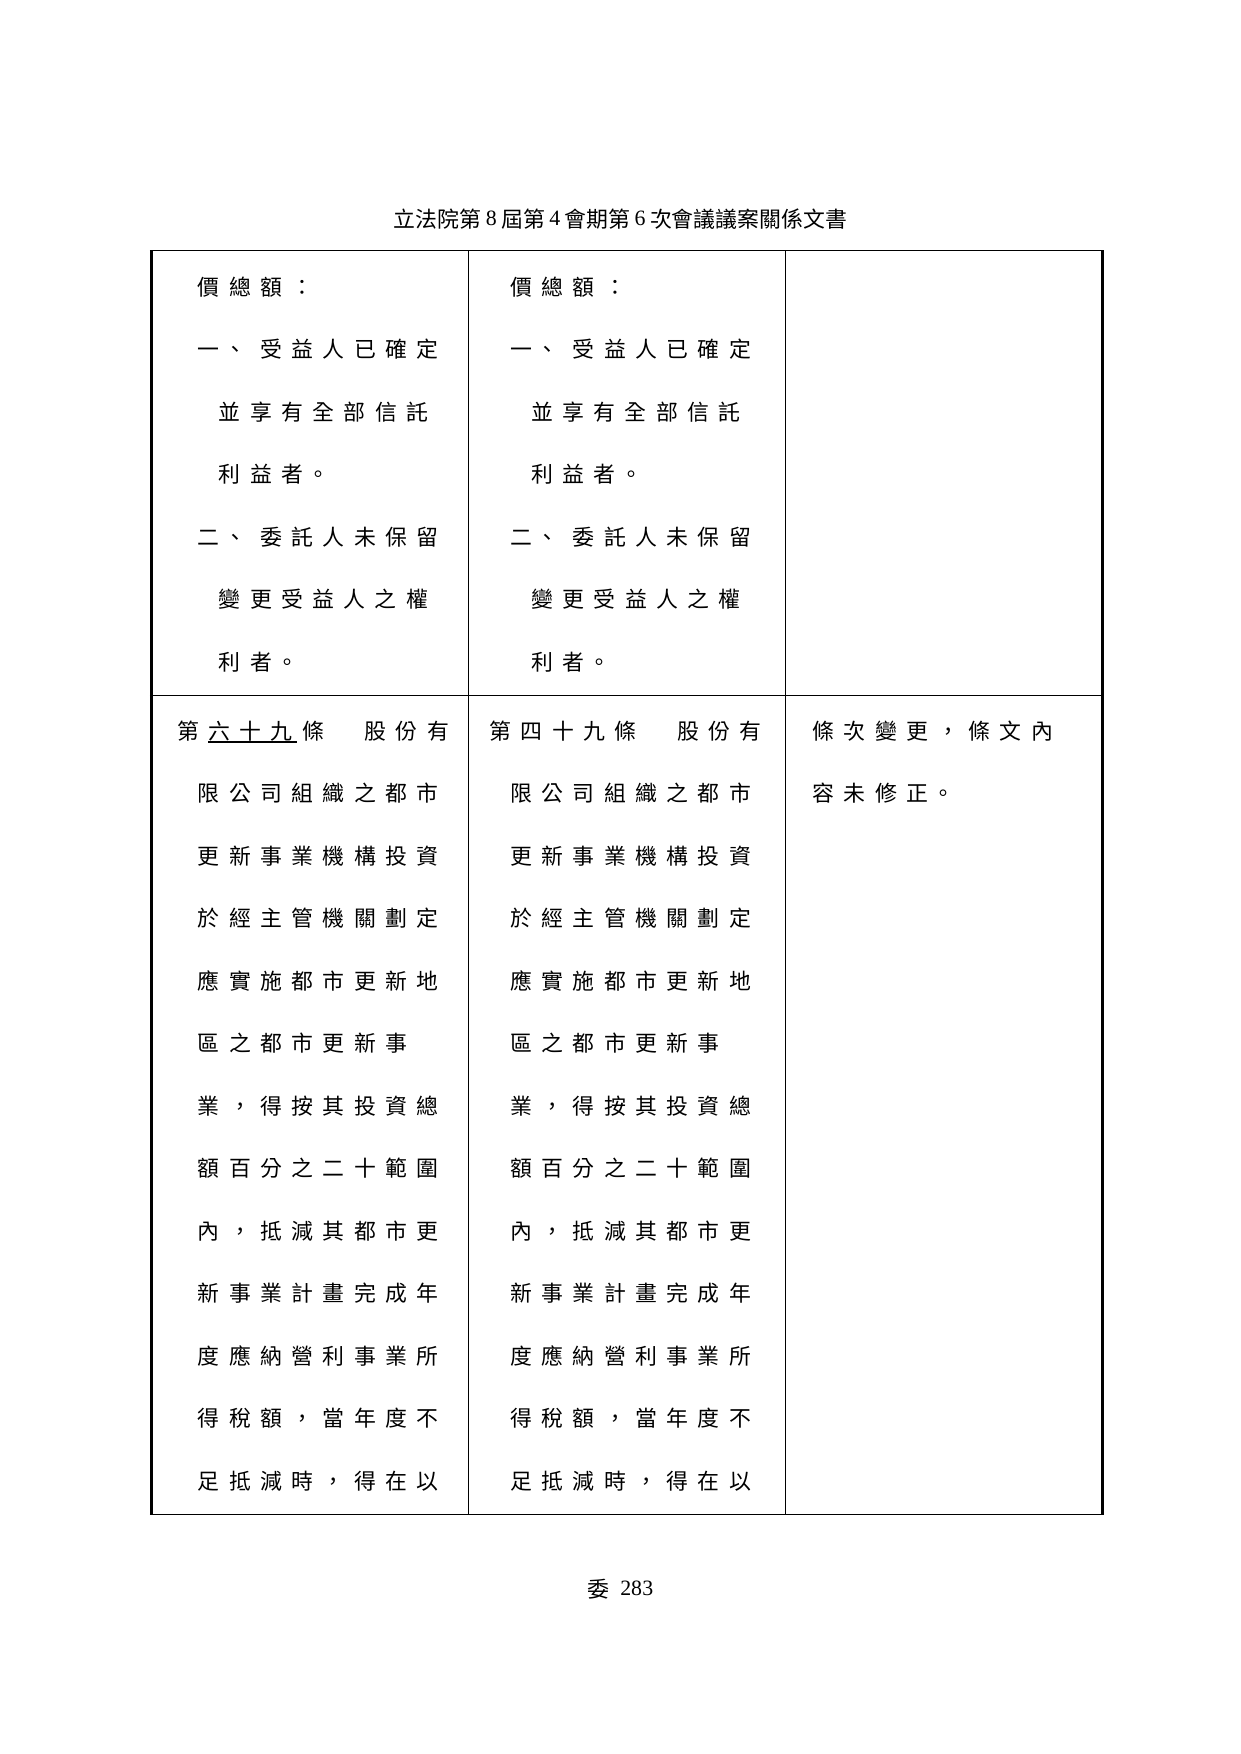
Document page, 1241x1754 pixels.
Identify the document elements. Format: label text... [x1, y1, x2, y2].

table_cell 價總額： 一、受益人已確定並享有全部信託利益者。 二、委託人未保留變更受益人之權利者。 [153, 251, 468, 694]
table_cell 第四十九條 股份有限公司組織之都市更新事業機構投資於經主管機關劃定應實施都市更新地區之都市更新事業，得按其投資總額百分之二十範圍內，抵減其都市更新事業計畫完成年度應納營利事業所得稅額，當年度不足抵減時，得在以 [469, 696, 785, 1514]
table_cell 條次變更，條文內容未修正。 [786, 696, 1101, 1514]
table_cell 價總額： 一、受益人已確定並享有全部信託利益者。 二、委託人未保留變更受益人之權利者。 [469, 251, 785, 694]
table_cell [786, 251, 1101, 694]
table_cell 第六十九條 股份有限公司組織之都市更新事業機構投資於經主管機關劃定應實施都市更新地區之都市更新事業，得按其投資總額百分之二十範圍內，抵減其都市更新事業計畫完成年度應納營利事業所得稅額，當年度不足抵減時，得在以 [153, 696, 468, 1514]
